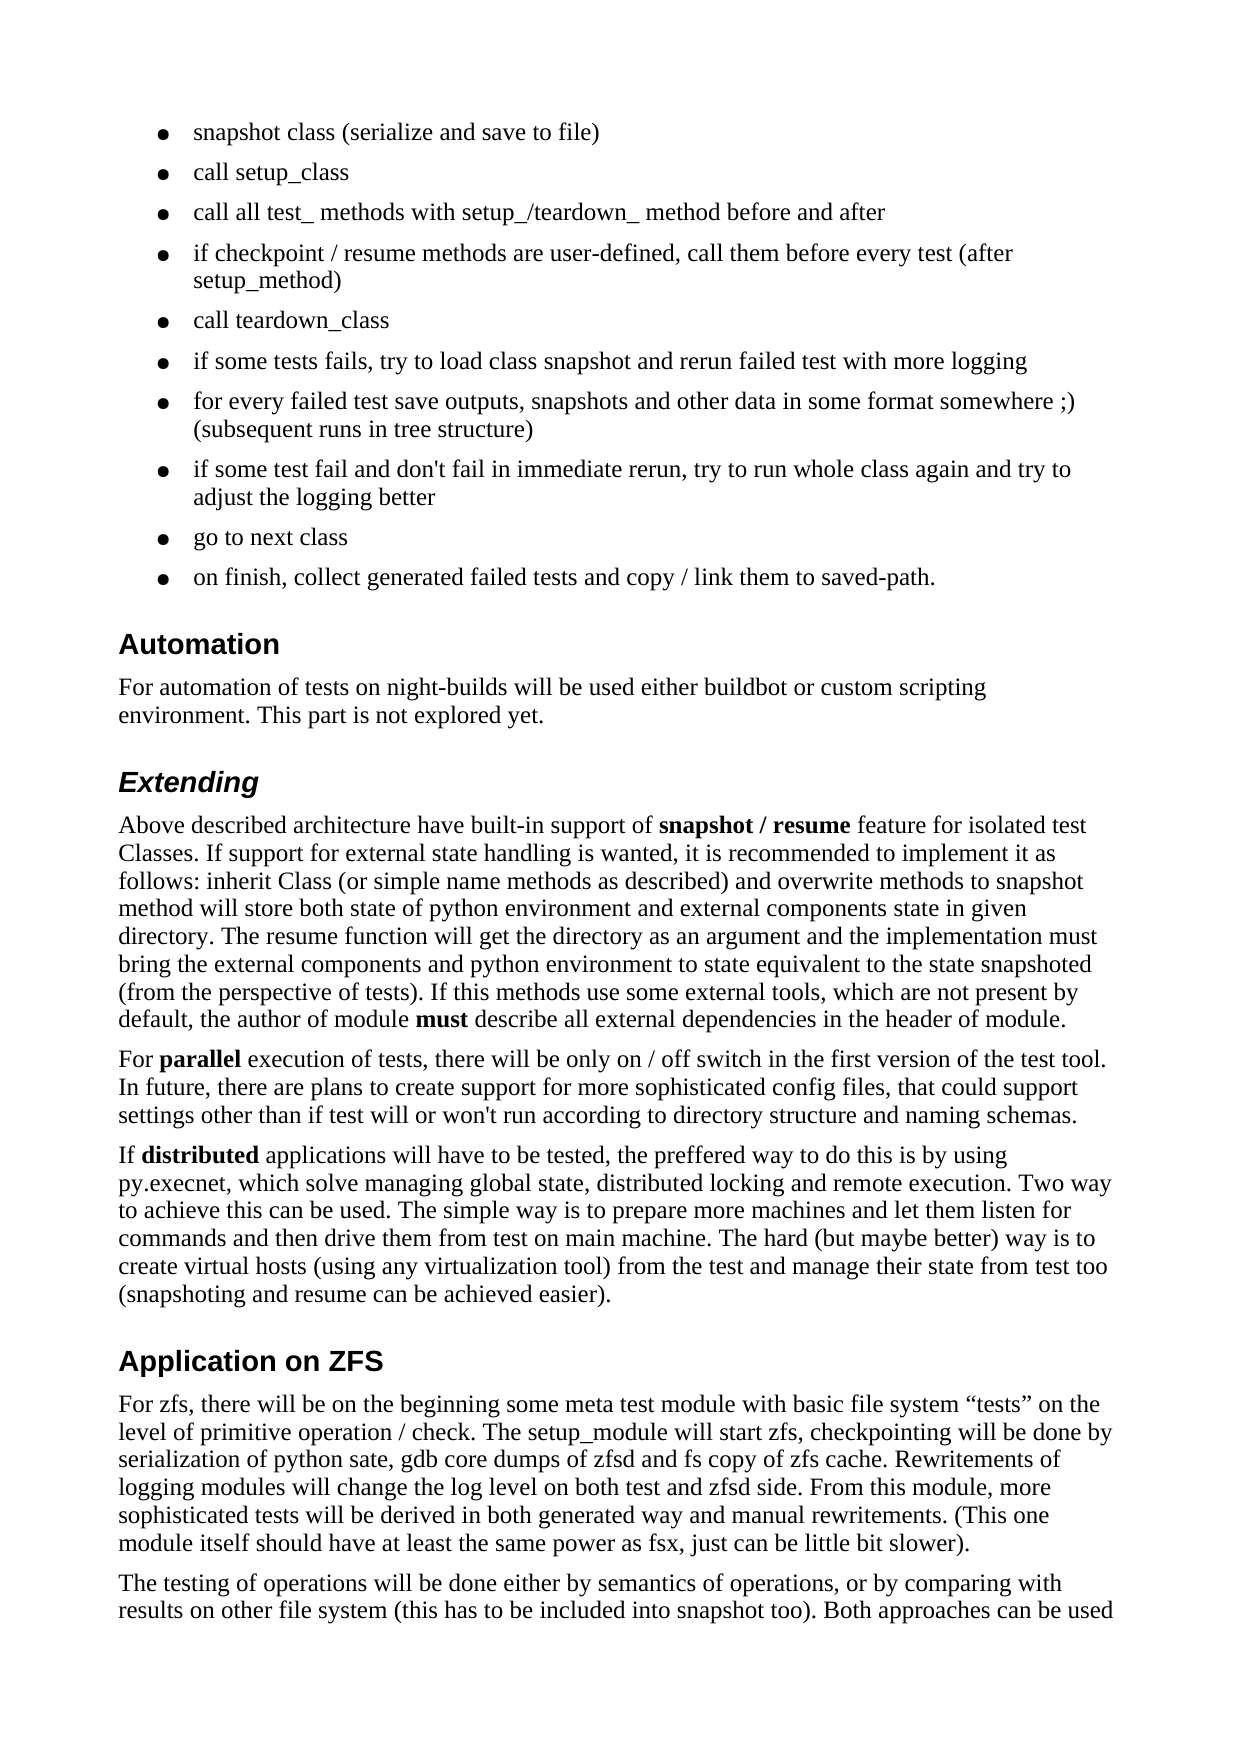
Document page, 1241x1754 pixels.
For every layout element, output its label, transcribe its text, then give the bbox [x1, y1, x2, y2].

subtitle Extending [118, 766, 1122, 799]
text Above described architecture have built-in support of snapshot / resume feature for isolated test Classes. If support for external state handling is wanted, it is recommended to implement it as follows: inherit Class (or simple name methods as described) and overwrite methods to snapshot method will store both state of python environment and external components state in given directory. The resume function will get the directory as an argument and the implementation must bring the external components and python environment to state equivalent to the state snapshoted (from the perspective of tests). If this methods use some external tools, which are not present by default, the author of module must describe all external dependencies in the header of module. [118, 811, 1122, 1033]
text For parallel execution of tests, there will be only on / off switch in the first version of the test tool. In future, there are plans to create support for more sophisticated config files, that could support settings other than if test will or won't run according to directory structure and naming schemas. [118, 1046, 1122, 1129]
text If distributed applications will have to be tested, the preffered way to do this is by using py.execnet, which solve managing global state, distributed locking and remote execution. Two way to achieve this can be used. The simple way is to prepare more machines and let them listen for commands and then drive them from test on main machine. The hard (but maybe better) way is to create virtual hosts (using any virtualization tool) from the test and manage their state from test too (snapshoting and resume can be achieved easier). [118, 1141, 1122, 1307]
list if some test fail and don't fail in immediate rerun, try to run whole class again and try to adjust the logging better [156, 455, 1122, 510]
text The testing of operations will be done either by semantics of operations, or by comparing with results on other file system (this has to be included into snapshot too). Both approaches can be used [118, 1569, 1122, 1624]
list if checkpoint / resume methods are user-defined, call them before every test (after setup_method) [156, 239, 1122, 294]
list call setup_class [156, 158, 1122, 186]
list snapshot class (serialize and save to file) [156, 118, 1122, 146]
list on finish, collect generated failed tests and copy / link them to saved-path. [156, 563, 1122, 591]
subtitle Application on ZFS [118, 1345, 1122, 1378]
list go to next class [156, 523, 1122, 551]
subtitle Automation [118, 628, 1122, 661]
text For automation of tests on night-builds will be used either buildbot or custom scripting environment. This part is not explored yet. [118, 673, 1122, 729]
list call teardown_class [156, 307, 1122, 334]
list call all test_ methods with setup_/teardown_ method before and after [156, 198, 1122, 226]
text For zfs, there will be on the beginning some meta test module with basic file system “tests” on the level of primitive operation / check. The setup_module will start zfs, checkpointing will be done by serialization of python sate, gdb core dumps of zfsd and fs copy of zfs cache. Rewritements of logging modules will change the log level on both test and zfsd side. From this module, more sophisticated tests will be derived in both generated way and manual rewritements. (This one module itself should have at least the same power as fsx, just can be little bit slower). [118, 1390, 1122, 1556]
list for every failed test save outputs, snapshots and other data in some format somewhere ;) (subsequent runs in tree structure) [156, 387, 1122, 442]
list if some tests fails, try to load class snapshot and rerun failed test with more logging [156, 347, 1122, 374]
